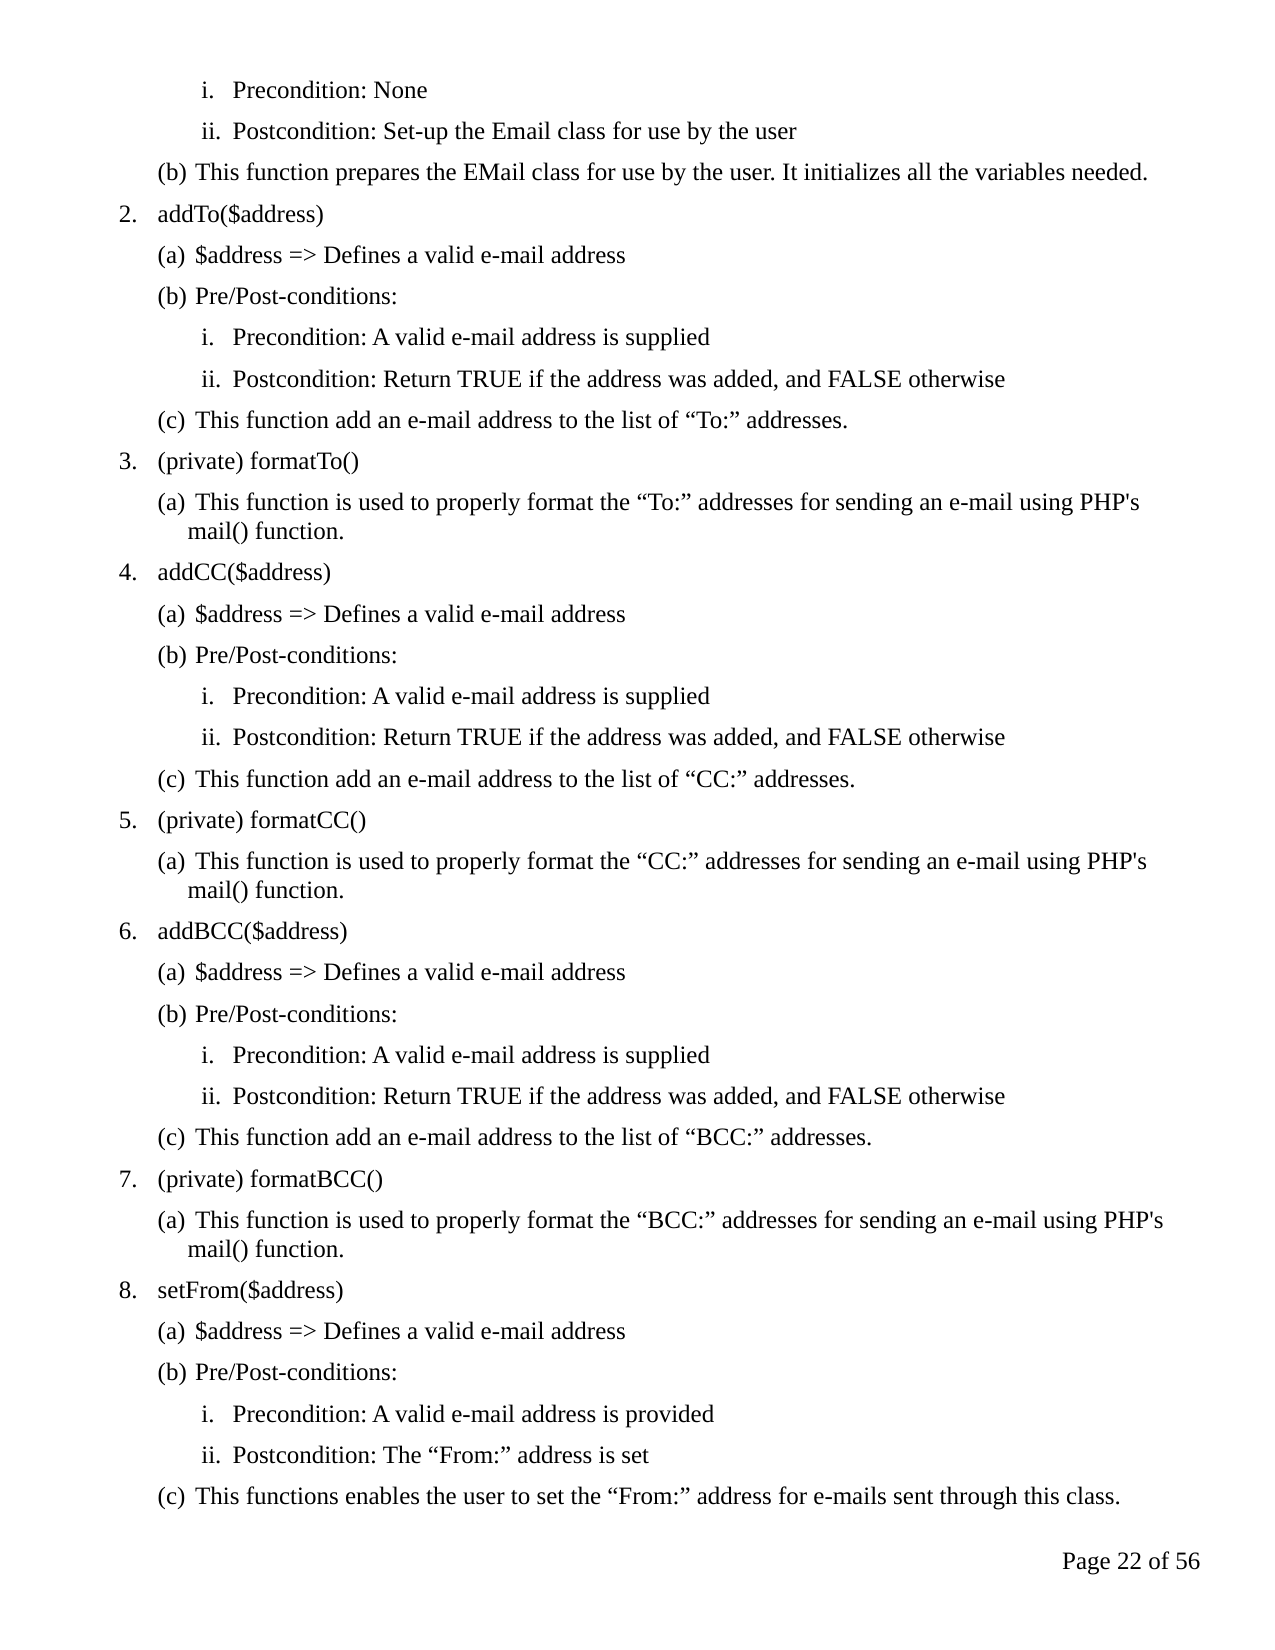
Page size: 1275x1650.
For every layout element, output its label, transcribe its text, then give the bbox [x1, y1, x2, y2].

list $address => Defines a valid e-mail address [157, 957, 1200, 986]
list This function is used to properly format the “BCC:” addresses for sending an e-mail using PHP's mail() function. [157, 1205, 1200, 1262]
list addBCC($address) [112, 916, 1200, 945]
list (private) formatBCC() [112, 1164, 1200, 1192]
list setFrom($address) [112, 1275, 1200, 1304]
list Precondition: A valid e-mail address is supplied [195, 322, 1200, 351]
list This functions enables the user to set the “From:” address for e-mails sent through this class. [157, 1481, 1200, 1510]
list This function is used to properly format the “To:” addresses for sending an e-mail using PHP's mail() function. [157, 487, 1200, 545]
list This function add an e-mail address to the list of “CC:” addresses. [157, 764, 1200, 792]
list Pre/Post-conditions: [157, 1357, 1200, 1386]
list Precondition: A valid e-mail address is provided [195, 1399, 1200, 1427]
list This function is used to properly format the “CC:” addresses for sending an e-mail using PHP's mail() function. [157, 846, 1200, 904]
list addTo($address) [112, 199, 1200, 227]
list Precondition: None [195, 75, 1200, 104]
list $address => Defines a valid e-mail address [157, 240, 1200, 269]
list Precondition: A valid e-mail address is supplied [195, 1040, 1200, 1069]
list This function prepares the EMail class for use by the user. It initializes all the variables needed. [157, 157, 1200, 186]
list $address => Defines a valid e-mail address [157, 599, 1200, 627]
list (private) formatCC() [112, 805, 1200, 834]
list Postcondition: Return TRUE if the address was added, and FALSE otherwise [195, 722, 1200, 751]
list $address => Defines a valid e-mail address [157, 1316, 1200, 1345]
list Precondition: A valid e-mail address is supplied [195, 681, 1200, 710]
list addCC($address) [112, 557, 1200, 586]
list Pre/Post-conditions: [157, 640, 1200, 669]
list Postcondition: Set-up the Email class for use by the user [195, 116, 1200, 145]
list Postcondition: The “From:” address is set [195, 1440, 1200, 1469]
list (private) formatTo() [112, 446, 1200, 475]
list Postcondition: Return TRUE if the address was added, and FALSE otherwise [195, 364, 1200, 392]
list Postcondition: Return TRUE if the address was added, and FALSE otherwise [195, 1081, 1200, 1110]
list Pre/Post-conditions: [157, 281, 1200, 310]
list This function add an e-mail address to the list of “BCC:” addresses. [157, 1122, 1200, 1151]
list Pre/Post-conditions: [157, 999, 1200, 1027]
list This function add an e-mail address to the list of “To:” addresses. [157, 405, 1200, 434]
